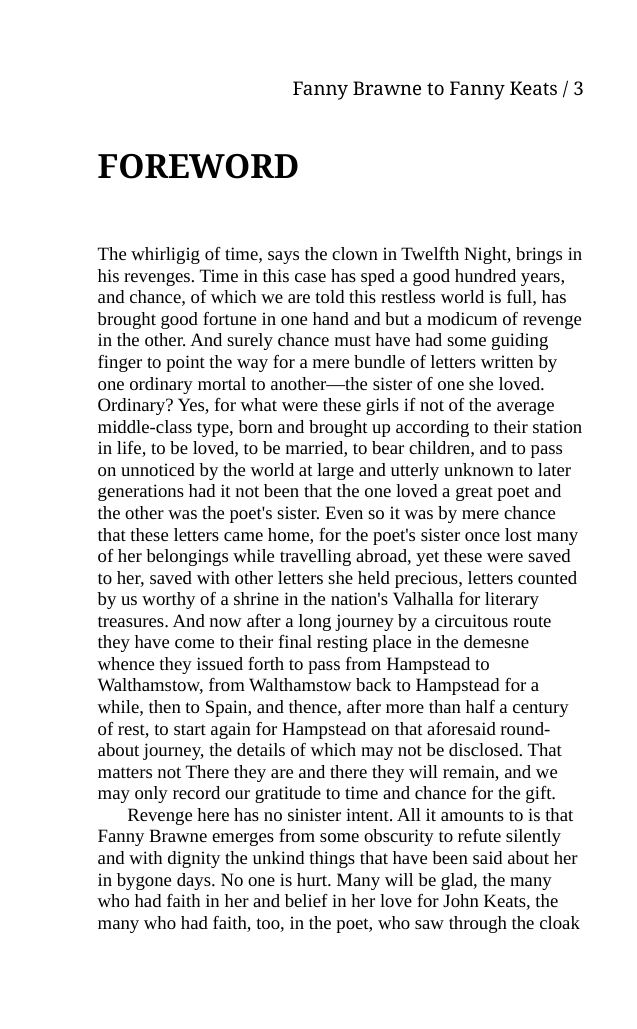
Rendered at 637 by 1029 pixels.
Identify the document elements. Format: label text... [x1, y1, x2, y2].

text Revenge here has no sinister intent. All it amounts to is that Fanny Brawne emerges from some obscurity to refute silently and with dignity the unkind things that have been said about her in bygone days. No one is hurt. Many will be glad, the many who had faith in her and belief in her love for John Keats, the many who had faith, too, in the poet, who saw through the cloak [97, 804, 583, 933]
text The whirligig of time, says the clown in Twelfth Night, brings in his revenges. Time in this case has sped a good hundred years, and chance, of which we are told this restless world is full, has brought good fortune in one hand and but a modicum of revenge in the other. And surely chance must have had some guiding finger to point the way for a mere bundle of letters written by one ordinary mortal to another—the sister of one she loved. Ordinary? Yes, for what were these girls if not of the average middle-class type, born and brought up according to their station in life, to be loved, to be married, to bear children, and to pass on unnoticed by the world at large and utterly unknown to later generations had it not been that the one loved a great poet and the other was the poet's sister. Even so it was by mere chance that these letters came home, for the poet's sister once lost many of her belongings while travelling abroad, yet these were saved to her, saved with other letters she held precious, letters counted by us worthy of a shrine in the nation's Valhalla for literary treasures. And now after a long journey by a circuitous route they have come to their final resting place in the demesne whence they issued forth to pass from Hampstead to Walthamstow, from Walthamstow back to Hampstead for a while, then to Spain, and thence, after more than half a century of rest, to start again for Hampstead on that aforesaid round- [97, 243, 583, 739]
text about journey, the details of which may not be disclosed. That matters not There they are and there they will remain, and we may only record our gratitude to time and chance for the gift. [97, 739, 583, 804]
subtitle FOREWORD [97, 143, 583, 188]
